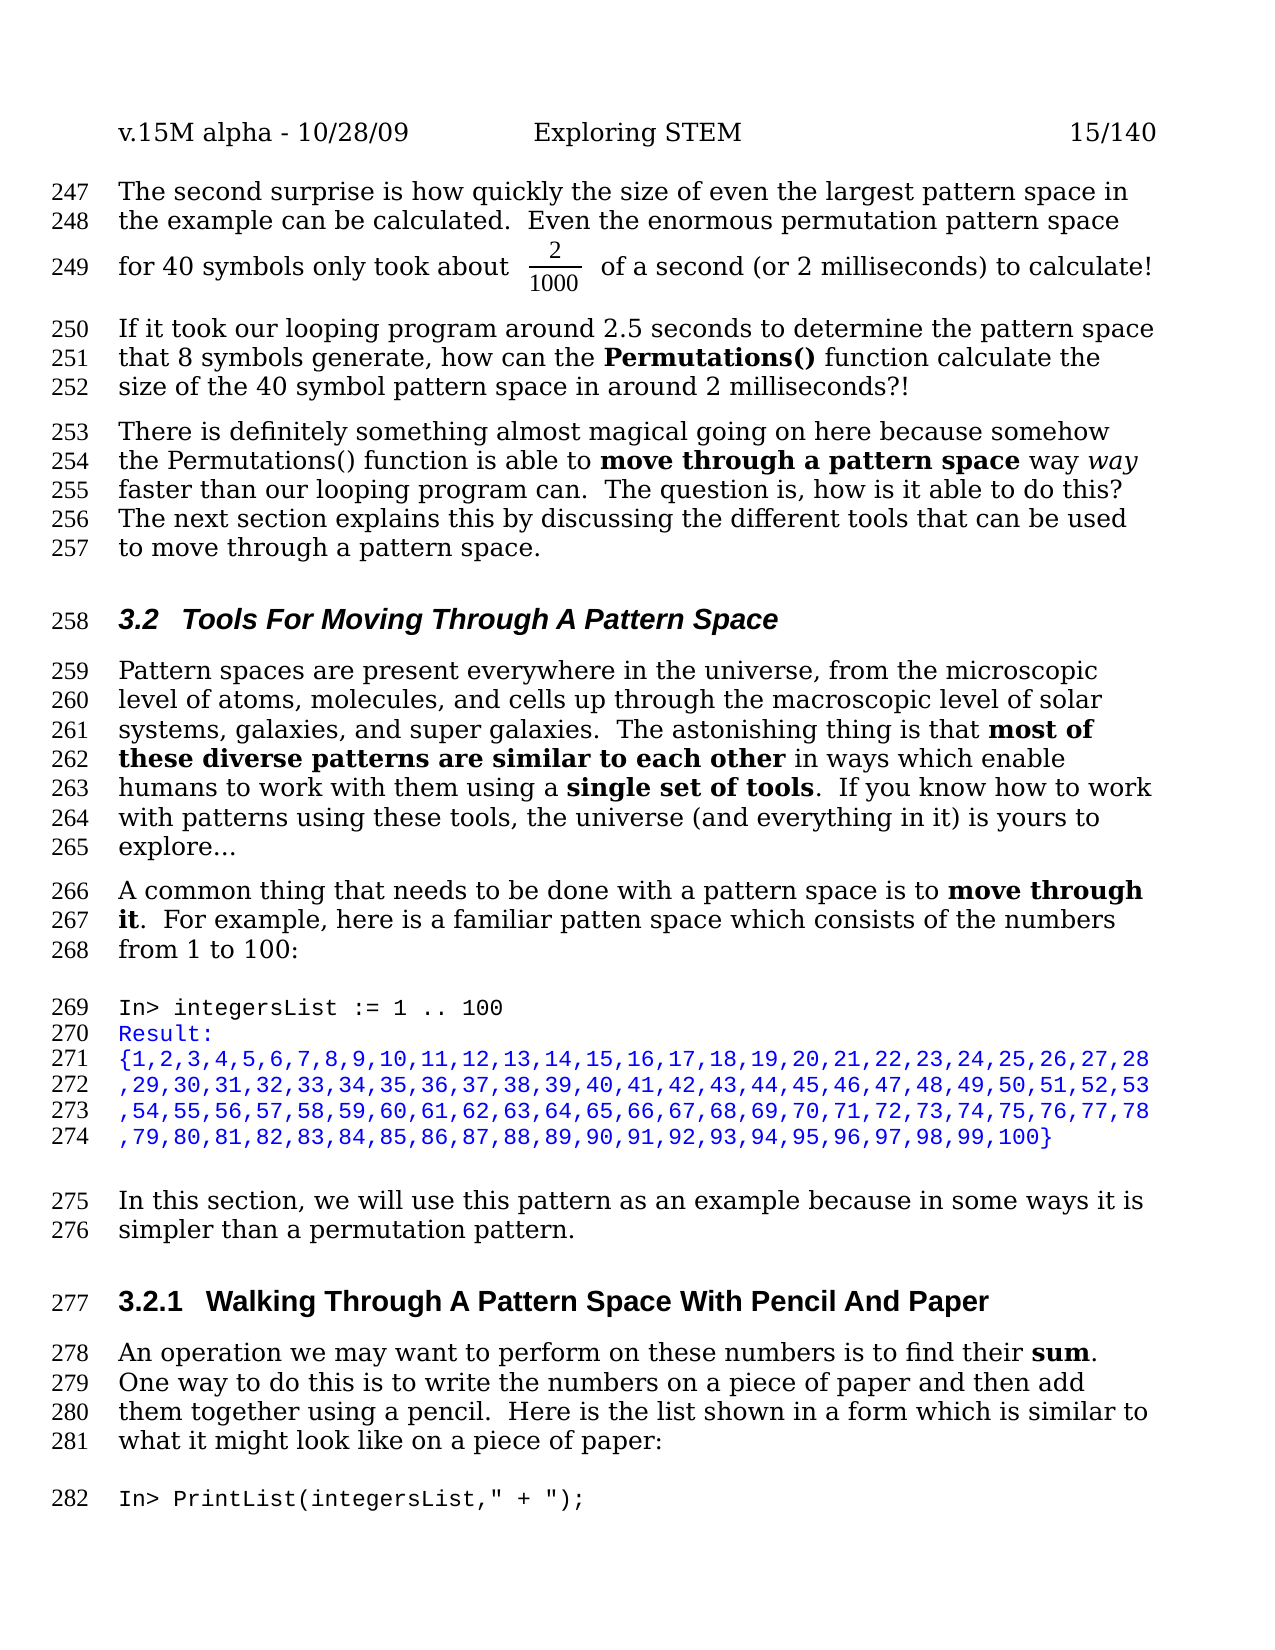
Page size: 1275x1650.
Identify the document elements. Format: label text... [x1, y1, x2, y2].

text Pattern spaces are present everywhere in the universe, from the microscopic level of atoms, molecules, and cells up through the macroscopic level of solar systems, galaxies, and super galaxies. The astonishing thing is that most of these diverse patterns are similar to each other in ways which enable humans to work with them using a single set of tools. If you know how to work with patterns using these tools, the universe (and everything in it) is yours to explore... [118, 656, 1157, 861]
text In> PrintList(integersList," + "); [118, 1487, 1157, 1513]
text In this section, we will use this pattern as an example because in some ways it is simpler than a permutation pattern. [118, 1186, 1157, 1245]
subtitle Tools For Moving Through A Pattern Space [118, 602, 1157, 635]
text An operation we may want to perform on these numbers is to find their sum. One way to do this is to write the numbers on a piece of paper and then add them together using a pencil. Here is the list shown in a form which is similar to what it might look like on a piece of paper: [118, 1338, 1157, 1455]
text The second surprise is how quickly the size of even the largest pattern space in the example can be calculated. Even the enormous permutation pattern space for 40 symbols only took aboutof a second (or 2 milliseconds) to calculate! [118, 177, 1157, 299]
subtitle Walking Through A Pattern Space With Pencil And Paper [118, 1284, 1157, 1317]
text If it took our looping program around 2.5 seconds to determine the pattern space that 8 symbols generate, how can the Permutations() function calculate the size of the 40 symbol pattern space in around 2 milliseconds?! [118, 314, 1157, 402]
text There is definitely something almost magical going on here because somehow the Permutations() function is able to move through a pattern space way way faster than our looping program can. The question is, how is it able to do this? The next section explains this by discussing the different tools that can be used to move through a pattern space. [118, 417, 1157, 563]
text A common thing that needs to be done with a pattern space is to move through it. For example, here is a familiar patten space which consists of the numbers from 1 to 100: [118, 876, 1157, 964]
text Result: {1,2,3,4,5,6,7,8,9,10,11,12,13,14,15,16,17,18,19,20,21,22,23,24,25,26,27,28,29,30,31,32,33,34,35,36,37,38,39,40,41,42,43,44,45,46,47,48,49,50,51,52,53,54,55,56,57,58,59,60,61,62,63,64,65,66,67,68,69,70,71,72,73,74,75,76,77,78,79,80,81,82,83,84,85,86,87,88,89,90,91,92,93,94,95,96,97,98,99,100} [118, 1022, 1157, 1152]
text In> integersList := 1 .. 100 [118, 996, 1157, 1022]
